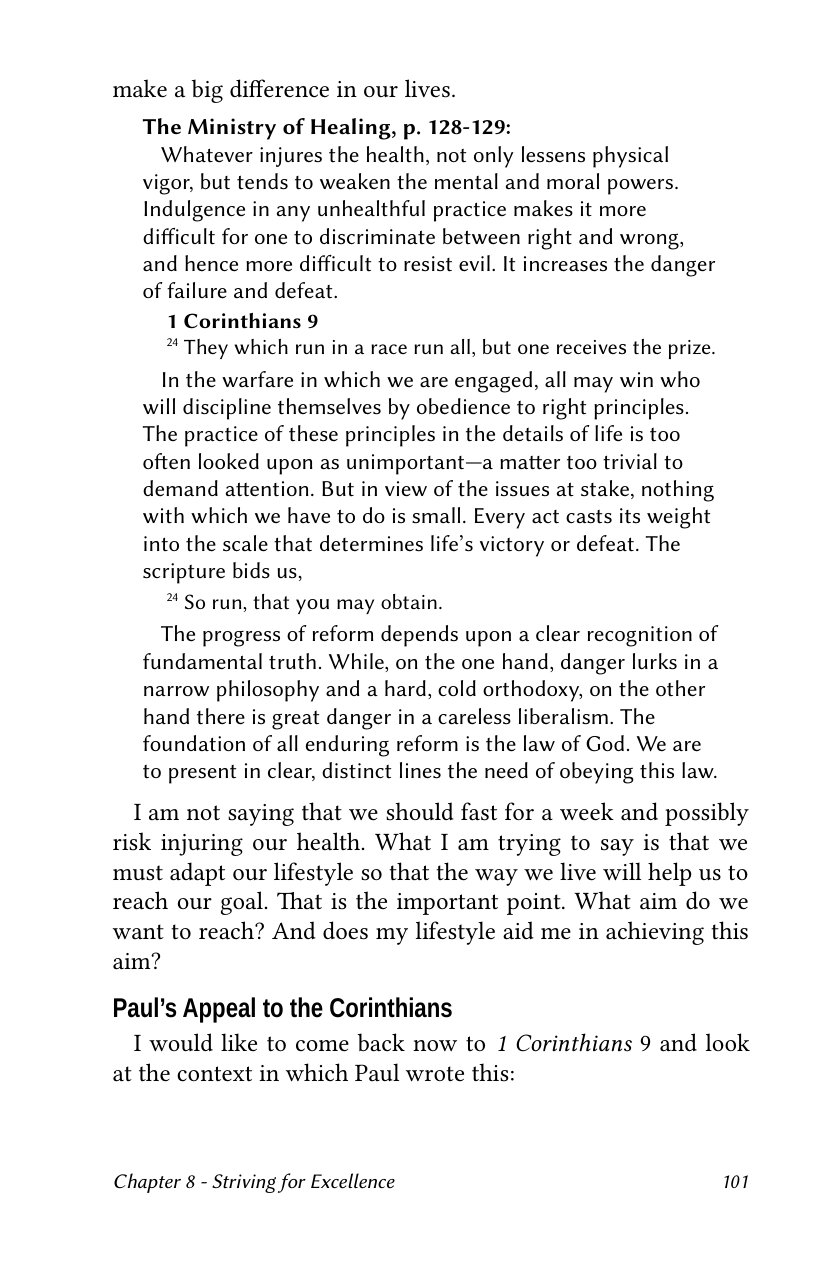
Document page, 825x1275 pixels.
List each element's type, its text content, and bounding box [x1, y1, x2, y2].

text 24 They which run in a race run all, but one receives the prize. [166, 334, 720, 360]
text I am not saying that we should fast for a week and possibly risk injuring our health. What I am trying to say is that we must adapt our lifestyle so that the way we live will help us to reach our goal. That is the important point. What aim do we want to reach? And does my lifestyle aid me in achieving this aim? [112, 798, 750, 976]
text 24 So run, that you may obtain. [166, 589, 720, 615]
text Whatever injures the health, not only lessens physical vigor, but tends to weaken the mental and moral powers. Indulgence in any unhealthful practice makes it more difficult for one to discriminate between right and wrong, and hence more difficult to resist evil. It increases the danger of failure and defeat. [142, 141, 720, 304]
text I would like to come back now to 1 Corinthians 9 and look at the context in which Paul wrote this: [112, 1029, 750, 1088]
subtitle Paul’s Appeal to the Corinthians [112, 992, 750, 1023]
text The progress of reform depends upon a clear recognition of fundamental truth. While, on the one hand, danger lurks in a narrow philosophy and a hard, cold orthodoxy, on the other hand there is great danger in a careless liberalism. The foundation of all enduring reform is the law of God. We are to present in clear, distinct lines the need of obeying this law. [142, 621, 720, 784]
text 1 Corinthians 9 [166, 309, 720, 334]
text make a big difference in our lives. [112, 75, 750, 103]
text In the warfare in which we are engaged, all may win who will discipline themselves by obedience to right principles. The practice of these principles in the details of life is too often looked upon as unimportant—a matter too trivial to demand attention. But in view of the issues at stake, nothing with which we have to do is small. Every act casts its weight into the scale that determines life’s victory or defeat. The scripture bids us, [142, 366, 720, 584]
text The Ministry of Healing, p. 128-129: [142, 114, 750, 140]
